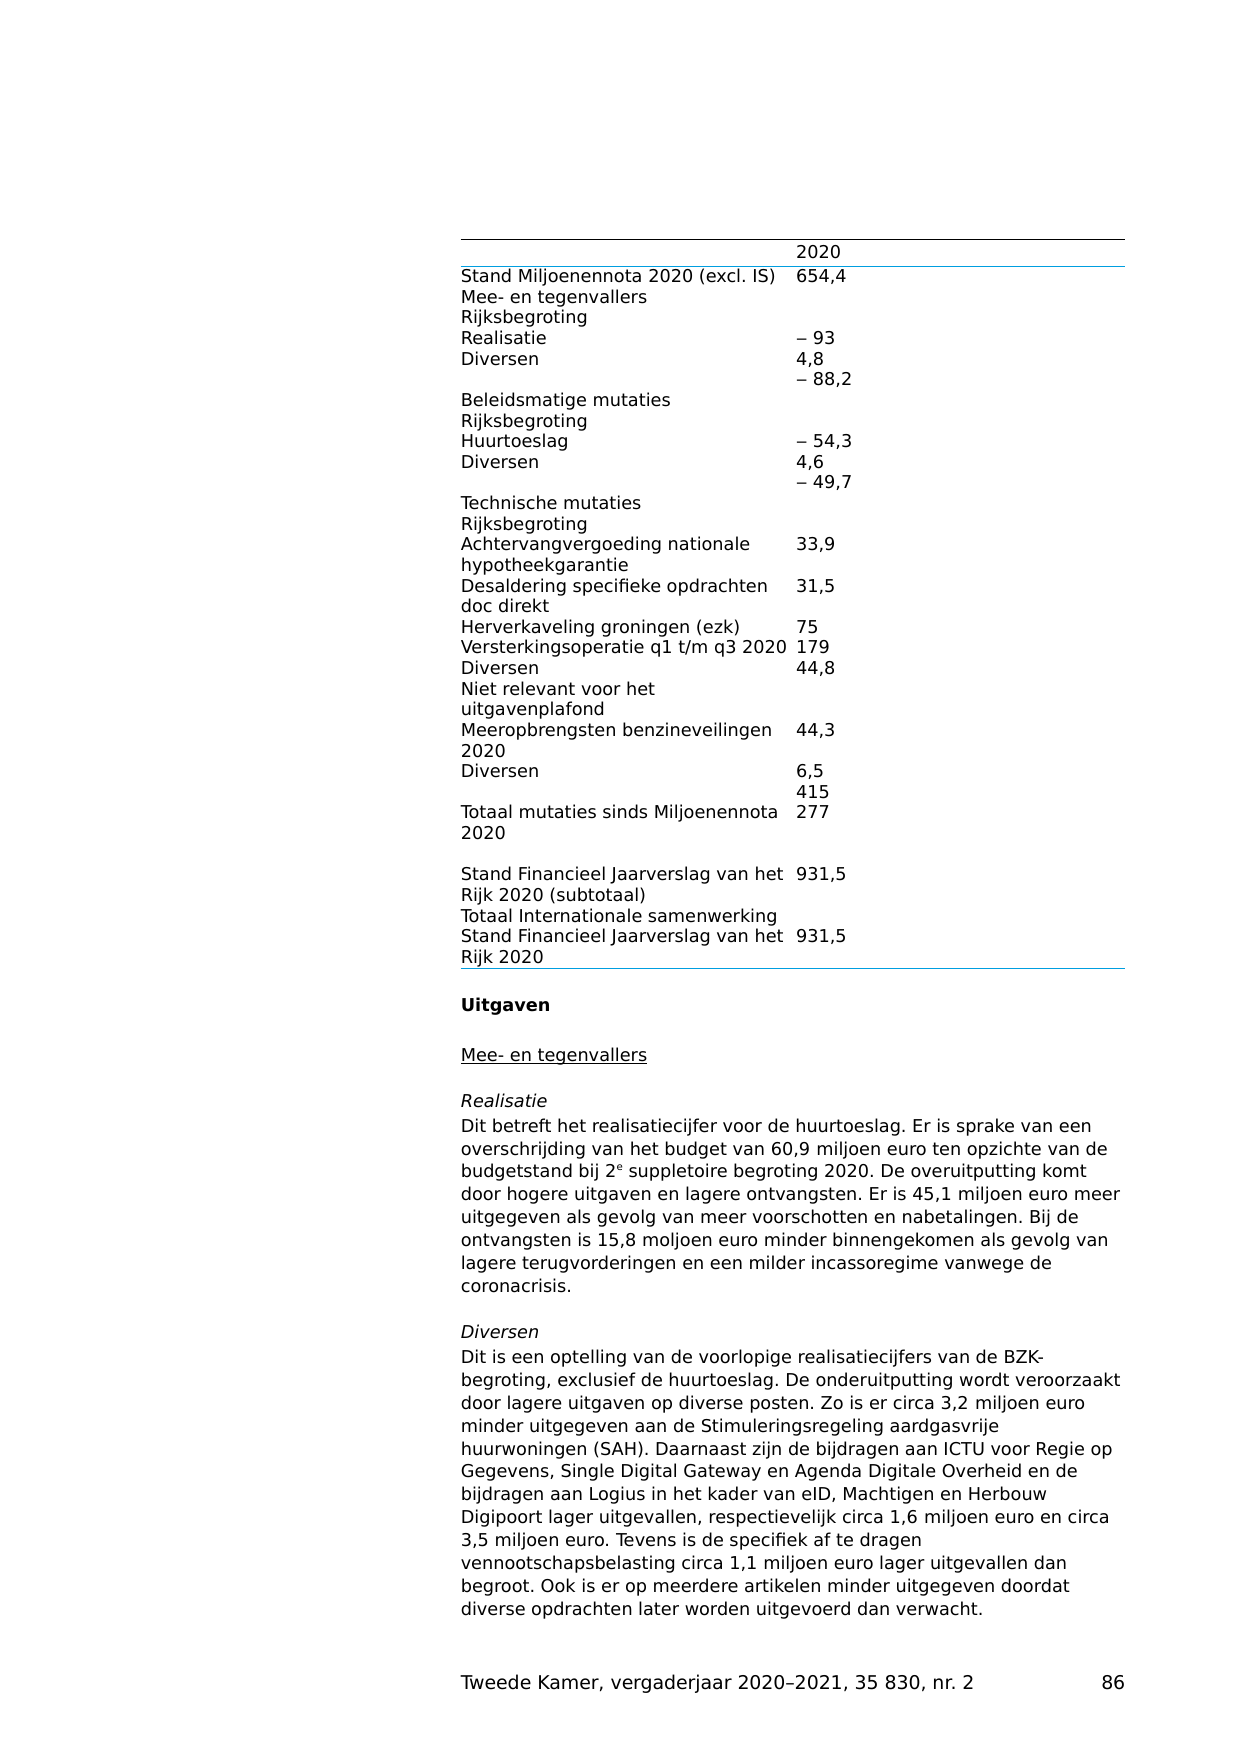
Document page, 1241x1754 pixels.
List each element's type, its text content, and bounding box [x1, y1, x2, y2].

table_cell Rijksbegroting [461, 514, 793, 534]
table_cell Realisatie [461, 328, 793, 349]
table_cell 931,5 [793, 926, 1125, 967]
table_cell 4,8 [793, 349, 1125, 369]
table_cell Achtervangvergoeding nationale hypotheekgarantie [461, 534, 793, 576]
table_cell Diversen [461, 349, 793, 369]
table_cell Desaldering specifieke opdrachten doc direkt [461, 576, 793, 617]
table_cell [461, 844, 793, 864]
table_cell 931,5 [793, 864, 1125, 906]
table_cell [793, 411, 1125, 431]
table_header VII BINNENLANDSE ZAKEN EN KONINKRIJKSRELATIES: NIET-BELASTINGONTVANGSTEN [461, 191, 1125, 239]
table_cell [793, 493, 1125, 514]
table_cell [793, 679, 1125, 720]
table_cell 277 [793, 803, 1125, 844]
table_cell [793, 906, 1125, 926]
table_cell Huurtoeslag [461, 431, 793, 452]
table_cell 4,6 [793, 452, 1125, 472]
table_cell Diversen [461, 761, 793, 782]
table_cell 179 [793, 638, 1125, 658]
table_cell Versterkingsoperatie q1 t/m q3 2020 [461, 638, 793, 658]
text Mee- en tegenvallers [461, 1043, 1125, 1066]
table_cell 75 [793, 617, 1125, 637]
table_cell [461, 473, 793, 493]
table_cell 33,9 [793, 534, 1125, 576]
table_cell Niet relevant voor het uitgavenplafond [461, 679, 793, 720]
table_cell ‒ 93 [793, 328, 1125, 349]
table_cell 2020 [793, 240, 1125, 266]
table_cell Diversen [461, 452, 793, 472]
table_cell Rijksbegroting [461, 308, 793, 328]
table_cell Herverkaveling groningen (ezk) [461, 617, 793, 637]
table_cell Mee- en tegenvallers [461, 287, 793, 307]
table_cell 415 [793, 782, 1125, 802]
text Realisatie [461, 1089, 1125, 1112]
table_cell [793, 308, 1125, 328]
table_cell [461, 240, 793, 266]
table_cell [793, 514, 1125, 534]
table_cell 6,5 [793, 761, 1125, 782]
table_cell 654,4 [793, 267, 1125, 287]
table_cell ‒ 49,7 [793, 473, 1125, 493]
table_cell Totaal mutaties sinds Miljoenennota 2020 [461, 803, 793, 844]
text Uitgaven [461, 993, 1125, 1016]
table_cell Technische mutaties [461, 493, 793, 514]
table_cell 31,5 [793, 576, 1125, 617]
table_cell Diversen [461, 658, 793, 679]
table_cell Stand Financieel Jaarverslag van het Rijk 2020 [461, 926, 793, 967]
table_cell [461, 782, 793, 802]
table_cell 44,3 [793, 720, 1125, 761]
table_cell ‒ 54,3 [793, 431, 1125, 452]
table_cell Beleidsmatige mutaties [461, 390, 793, 411]
table_cell [793, 287, 1125, 307]
table_cell ‒ 88,2 [793, 369, 1125, 390]
table_cell [793, 844, 1125, 864]
text Dit is een optelling van de voorlopige realisatiecijfers van de BZK-begroting, exclusief de huurtoeslag. De onderuitputting wordt veroorzaakt door lagere uitgaven op diverse posten. Zo is er circa 3,2 miljoen euro minder uitgegeven aan de Stimuleringsregeling aardgasvrije huurwoningen (SAH). Daarnaast zijn de bijdragen aan ICTU voor Regie op Gegevens, Single Digital Gateway en Agenda Digitale Overheid en de bijdragen aan Logius in het kader van eID, Machtigen en Herbouw Digipoort lager uitgevallen, respectievelijk circa 1,6 miljoen euro en circa 3,5 miljoen euro. Tevens is de specifiek af te dragen vennootschapsbelasting circa 1,1 miljoen euro lager uitgevallen dan begroot. Ook is er op meerdere artikelen minder uitgegeven doordat diverse opdrachten later worden uitgevoerd dan verwacht. [461, 1345, 1125, 1620]
text Dit betreft het realisatiecijfer voor de huurtoeslag. Er is sprake van een overschrijding van het budget van 60,9 miljoen euro ten opzichte van de budgetstand bij 2e suppletoire begroting 2020. De overuitputting komt door hogere uitgaven en lagere ontvangsten. Er is 45,1 miljoen euro meer uitgegeven als gevolg van meer voorschotten en nabetalingen. Bij de ontvangsten is 15,8 moljoen euro minder binnengekomen als gevolg van lagere terugvorderingen en een milder incassoregime vanwege de coronacrisis. [461, 1114, 1125, 1297]
text Diversen [461, 1320, 1125, 1343]
table_cell Stand Miljoenennota 2020 (excl. IS) [461, 267, 793, 287]
table_cell [793, 390, 1125, 411]
table_cell Totaal Internationale samenwerking [461, 906, 793, 926]
table_cell Stand Financieel Jaarverslag van het Rijk 2020 (subtotaal) [461, 864, 793, 906]
table_cell Rijksbegroting [461, 411, 793, 431]
table_cell Meeropbrengsten benzineveilingen 2020 [461, 720, 793, 761]
table_cell [461, 369, 793, 390]
table_cell 44,8 [793, 658, 1125, 679]
